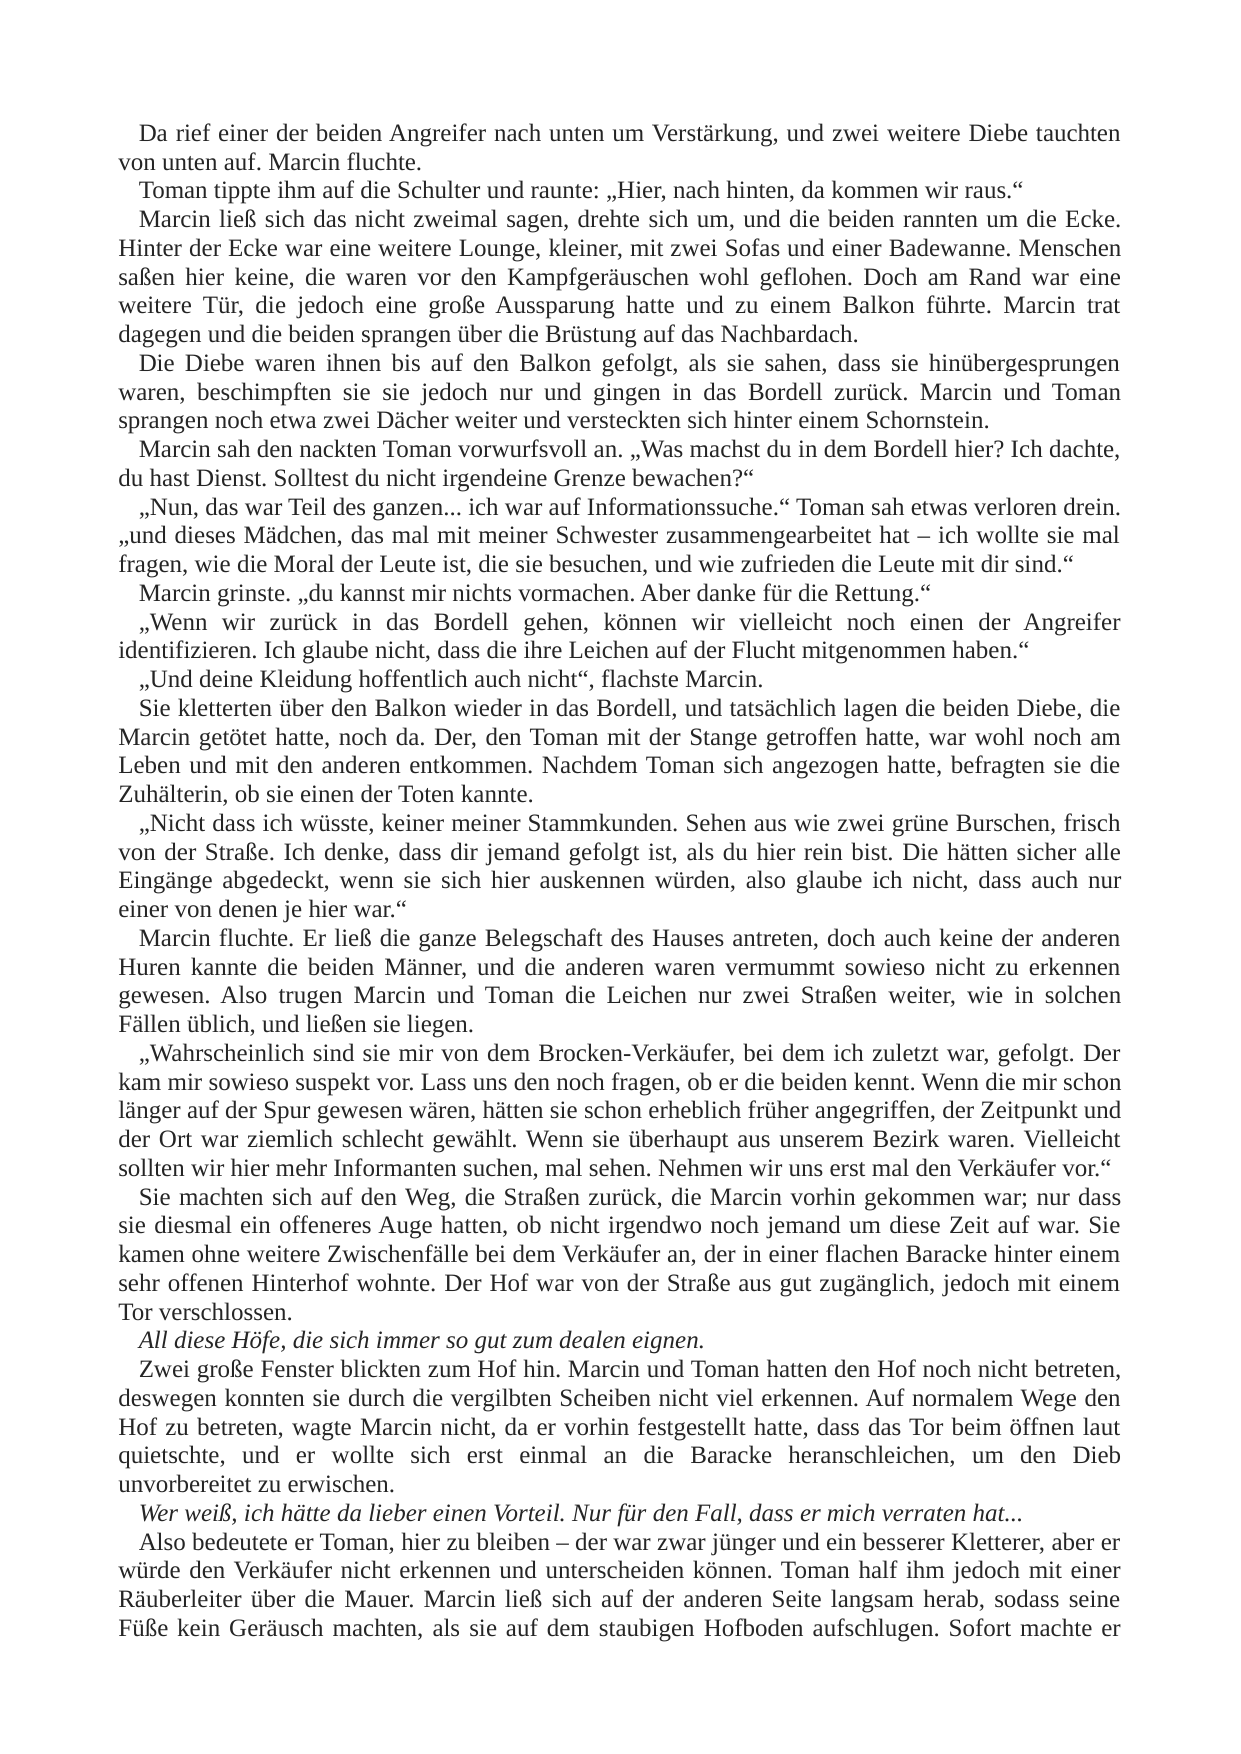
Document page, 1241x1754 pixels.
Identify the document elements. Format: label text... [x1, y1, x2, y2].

text „Nicht dass ich wüsste, keiner meiner Stammkunden. Sehen aus wie zwei grüne Burschen, frisch von der Straße. Ich denke, dass dir jemand gefolgt ist, als du hier rein bist. Die hätten sicher alle Eingänge abgedeckt, wenn sie sich hier auskennen würden, also glaube ich nicht, dass auch nur einer von denen je hier war.“ [118, 808, 1122, 923]
text Marcin fluchte. Er ließ die ganze Belegschaft des Hauses antreten, doch auch keine der anderen Huren kannte die beiden Männer, und die anderen waren vermummt sowieso nicht zu erkennen gewesen. Also trugen Marcin und Toman die Leichen nur zwei Straßen weiter, wie in solchen Fällen üblich, und ließen sie liegen. [118, 923, 1122, 1038]
text Sie machten sich auf den Weg, die Straßen zurück, die Marcin vorhin gekommen war; nur dass sie diesmal ein offeneres Auge hatten, ob nicht irgendwo noch jemand um diese Zeit auf war. Sie kamen ohne weitere Zwischenfälle bei dem Verkäufer an, der in einer flachen Baracke hinter einem sehr offenen Hinterhof wohnte. Der Hof war von der Straße aus gut zugänglich, jedoch mit einem Tor verschlossen. [118, 1182, 1122, 1326]
text All diese Höfe, die sich immer so gut zum dealen eignen. [118, 1326, 1122, 1354]
text Sie kletterten über den Balkon wieder in das Bordell, und tatsächlich lagen die beiden Diebe, die Marcin getötet hatte, noch da. Der, den Toman mit der Stange getroffen hatte, war wohl noch am Leben und mit den anderen entkommen. Nachdem Toman sich angezogen hatte, befragten sie die Zuhälterin, ob sie einen der Toten kannte. [118, 693, 1122, 808]
text „Und deine Kleidung hoffentlich auch nicht“, flachste Marcin. [118, 664, 1122, 693]
text Toman tippte ihm auf die Schulter und raunte: „Hier, nach hinten, da kommen wir raus.“ [118, 176, 1122, 204]
text Also bedeutete er Toman, hier zu bleiben – der war zwar jünger und ein besserer Kletterer, aber er würde den Verkäufer nicht erkennen und unterscheiden können. Toman half ihm jedoch mit einer Räuberleiter über die Mauer. Marcin ließ sich auf der anderen Seite langsam herab, sodass seine Füße kein Geräusch machten, als sie auf dem staubigen Hofboden aufschlugen. Sofort machte er [118, 1527, 1122, 1642]
text Marcin sah den nackten Toman vorwurfsvoll an. „Was machst du in dem Bordell hier? Ich dachte, du hast Dienst. Solltest du nicht irgendeine Grenze bewachen?“ [118, 434, 1122, 492]
text Marcin grinste. „du kannst mir nichts vormachen. Aber danke für die Rettung.“ [118, 578, 1122, 607]
text „Nun, das war Teil des ganzen... ich war auf Informationssuche.“ Toman sah etwas verloren drein. „und dieses Mädchen, das mal mit meiner Schwester zusammengearbeitet hat – ich wollte sie mal fragen, wie die Moral der Leute ist, die sie besuchen, und wie zufrieden die Leute mit dir sind.“ [118, 492, 1122, 578]
text „Wenn wir zurück in das Bordell gehen, können wir vielleicht noch einen der Angreifer identifizieren. Ich glaube nicht, dass die ihre Leichen auf der Flucht mitgenommen haben.“ [118, 607, 1122, 664]
text Wer weiß, ich hätte da lieber einen Vorteil. Nur für den Fall, dass er mich verraten hat... [118, 1498, 1122, 1527]
text Da rief einer der beiden Angreifer nach unten um Verstärkung, und zwei weitere Diebe tauchten von unten auf. Marcin fluchte. [118, 118, 1122, 176]
text Marcin ließ sich das nicht zweimal sagen, drehte sich um, und die beiden rannten um die Ecke. Hinter der Ecke war eine weitere Lounge, kleiner, mit zwei Sofas und einer Badewanne. Menschen saßen hier keine, die waren vor den Kampfgeräuschen wohl geflohen. Doch am Rand war eine weitere Tür, die jedoch eine große Aussparung hatte und zu einem Balkon führte. Marcin trat dagegen und die beiden sprangen über die Brüstung auf das Nachbardach. [118, 204, 1122, 348]
text Die Diebe waren ihnen bis auf den Balkon gefolgt, als sie sahen, dass sie hinübergesprungen waren, beschimpften sie sie jedoch nur und gingen in das Bordell zurück. Marcin und Toman sprangen noch etwa zwei Dächer weiter und versteckten sich hinter einem Schornstein. [118, 348, 1122, 434]
text Zwei große Fenster blickten zum Hof hin. Marcin und Toman hatten den Hof noch nicht betreten, deswegen konnten sie durch die vergilbten Scheiben nicht viel erkennen. Auf normalem Wege den Hof zu betreten, wagte Marcin nicht, da er vorhin festgestellt hatte, dass das Tor beim öffnen laut quietschte, und er wollte sich erst einmal an die Baracke heranschleichen, um den Dieb unvorbereitet zu erwischen. [118, 1354, 1122, 1498]
text „Wahrscheinlich sind sie mir von dem Brocken-Verkäufer, bei dem ich zuletzt war, gefolgt. Der kam mir sowieso suspekt vor. Lass uns den noch fragen, ob er die beiden kennt. Wenn die mir schon länger auf der Spur gewesen wären, hätten sie schon erheblich früher angegriffen, der Zeitpunkt und der Ort war ziemlich schlecht gewählt. Wenn sie überhaupt aus unserem Bezirk waren. Vielleicht sollten wir hier mehr Informanten suchen, mal sehen. Nehmen wir uns erst mal den Verkäufer vor.“ [118, 1038, 1122, 1182]
